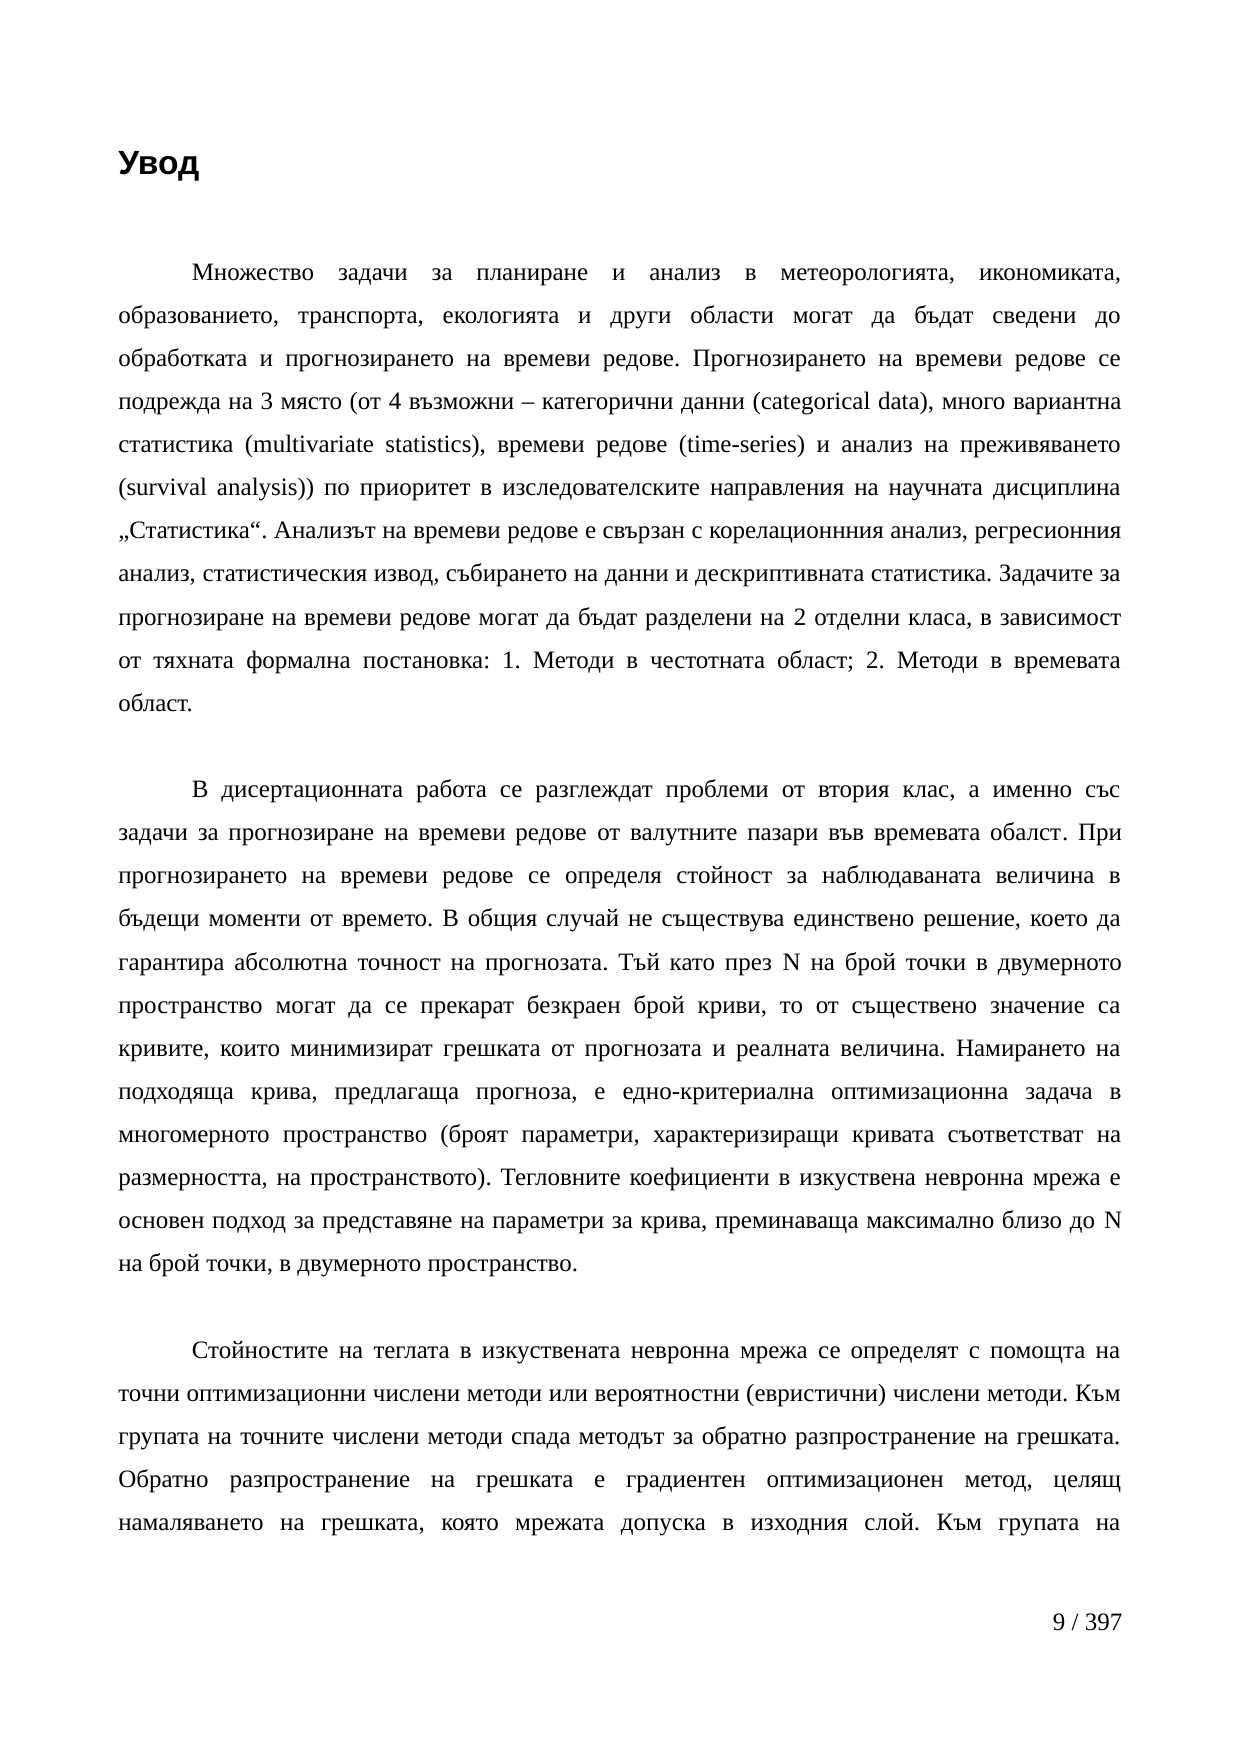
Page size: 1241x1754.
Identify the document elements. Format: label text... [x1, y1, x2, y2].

text Множество задачи за планиране и анализ в метеорологията, икономиката, образованието, транспорта, екологията и други области могат да бъдат сведени до обработката и прогнозирането на времеви редове. Прогнозирането на времеви редове се подрежда на 3 място (от 4 възможни – категорични данни (categorical data), много вариантна статистика (multivariate statistics), времеви редове (time-series) и анализ на преживяването (survival analysis)) по приоритет в изследователските направления на научната дисциплина „Статистика“. Анализът на времеви редове е свързан с корелационнния анализ, регресионния анализ, статистическия извод, събирането на данни и дескриптивната статистика. Задачите за прогнозиране на времеви редове могат да бъдат разделени на 2 отделни класа, в зависимост от тяхната формална постановка: 1. Методи в честотната област; 2. Методи в времевата област. [118, 257, 1122, 717]
text Стойностите на теглата в изкуствената невронна мрежа се определят с помощта на точни оптимизационни числени методи или вероятностни (евристични) числени методи. Към групата на точните числени методи спада методът за обратно разпространение на грешката. Обратно разпространение на грешката е градиентен оптимизационен метод, целящ намаляването на грешката, която мрежата допуска в изходния слой. Към групата на [118, 1335, 1122, 1536]
text В дисертационната работа се разглеждат проблеми от втория клас, а именно със задачи за прогнозиране на времеви редове от валутните пазари във времевата обалст. При прогнозирането на времеви редове се определя стойност за наблюдаваната величина в бъдещи моменти от времето. В общия случай не съществува единствено решение, което да гарантира абсолютна точност на прогнозата. Тъй като през N на брой точки в двумерното пространство могат да се прекарат безкраен брой криви, то от съществено значение са кривите, които минимизират грешката от прогнозата и реалната величина. Намирането на подходяща крива, предлагаща прогноза, е едно-критериална оптимизационна задача в многомерното пространство (броят параметри, характеризиращи кривата съответстват на размерността, на пространството). Тегловните коефициенти в изкуствена невронна мрежа е основен подход за представяне на параметри за крива, преминаваща максимално близо до N на брой точки, в двумерното пространство. [118, 774, 1122, 1277]
subtitle Увод [118, 143, 1122, 182]
